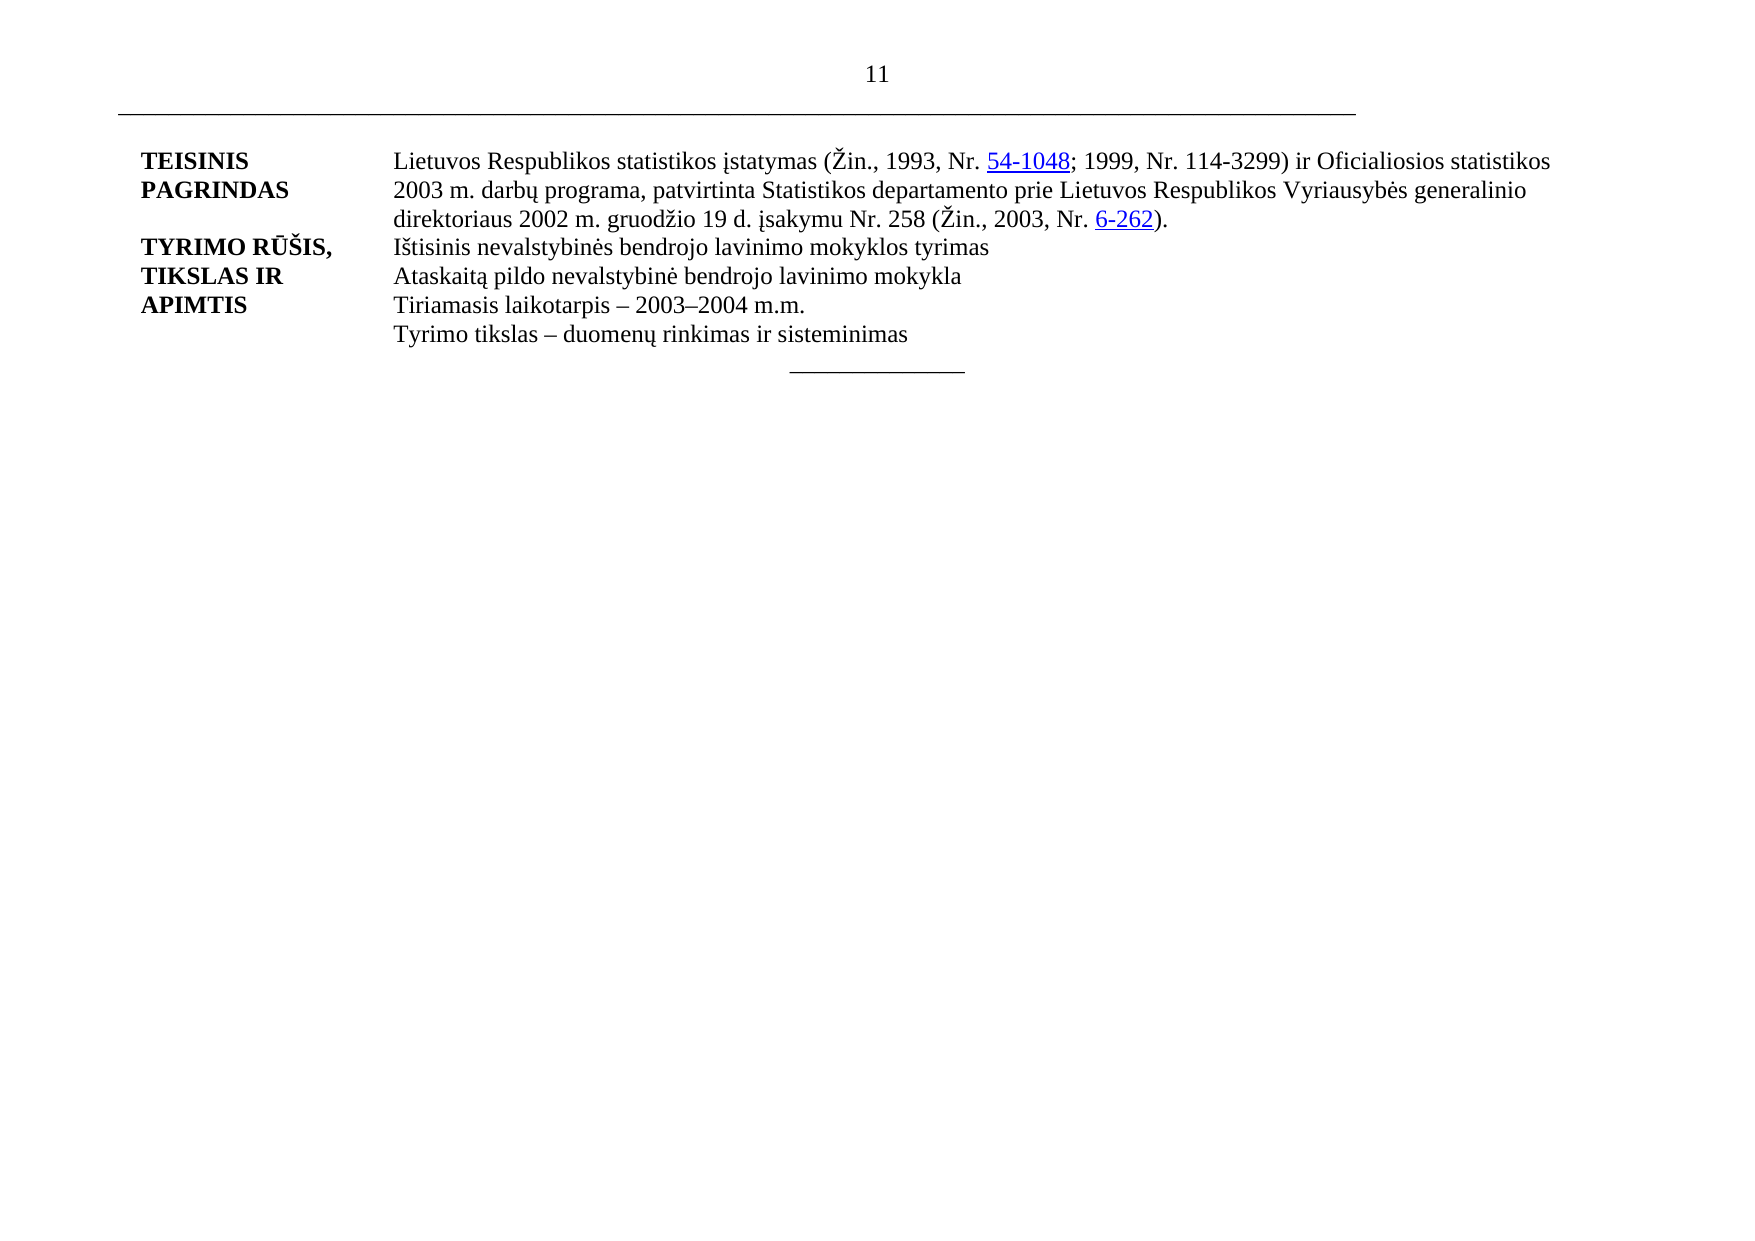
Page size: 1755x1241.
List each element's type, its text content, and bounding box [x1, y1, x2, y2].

text ___________________________________________________________________________________________________ [118, 89, 1636, 117]
table_cell Ištisinis nevalstybinės bendrojo lavinimo mokyklos tyrimas Ataskaitą pildo nevalstybinė bendrojo lavinimo mokykla Tiriamasis laikotarpis – 2003–2004 m.m. Tyrimo tikslas – duomenų rinkimas ir sisteminimas [382, 233, 1576, 347]
table_header TEISINIS PAGRINDAS [129, 146, 382, 232]
table_cell TYRIMO RŪŠIS, TIKSLAS IR APIMTIS [129, 233, 382, 347]
text ______________ [118, 347, 1636, 376]
table_header Lietuvos Respublikos statistikos įstatymas (Žin., 1993, Nr. 54-1048; 1999, Nr. 114-3299) ir Oficialiosios statistikos 2003 m. darbų programa, patvirtinta Statistikos departamento prie Lietuvos Respublikos Vyriausybės generalinio direktoriaus 2002 m. gruodžio 19 d. įsakymu Nr. 258 (Žin., 2003, Nr. 6-262). [382, 146, 1576, 232]
